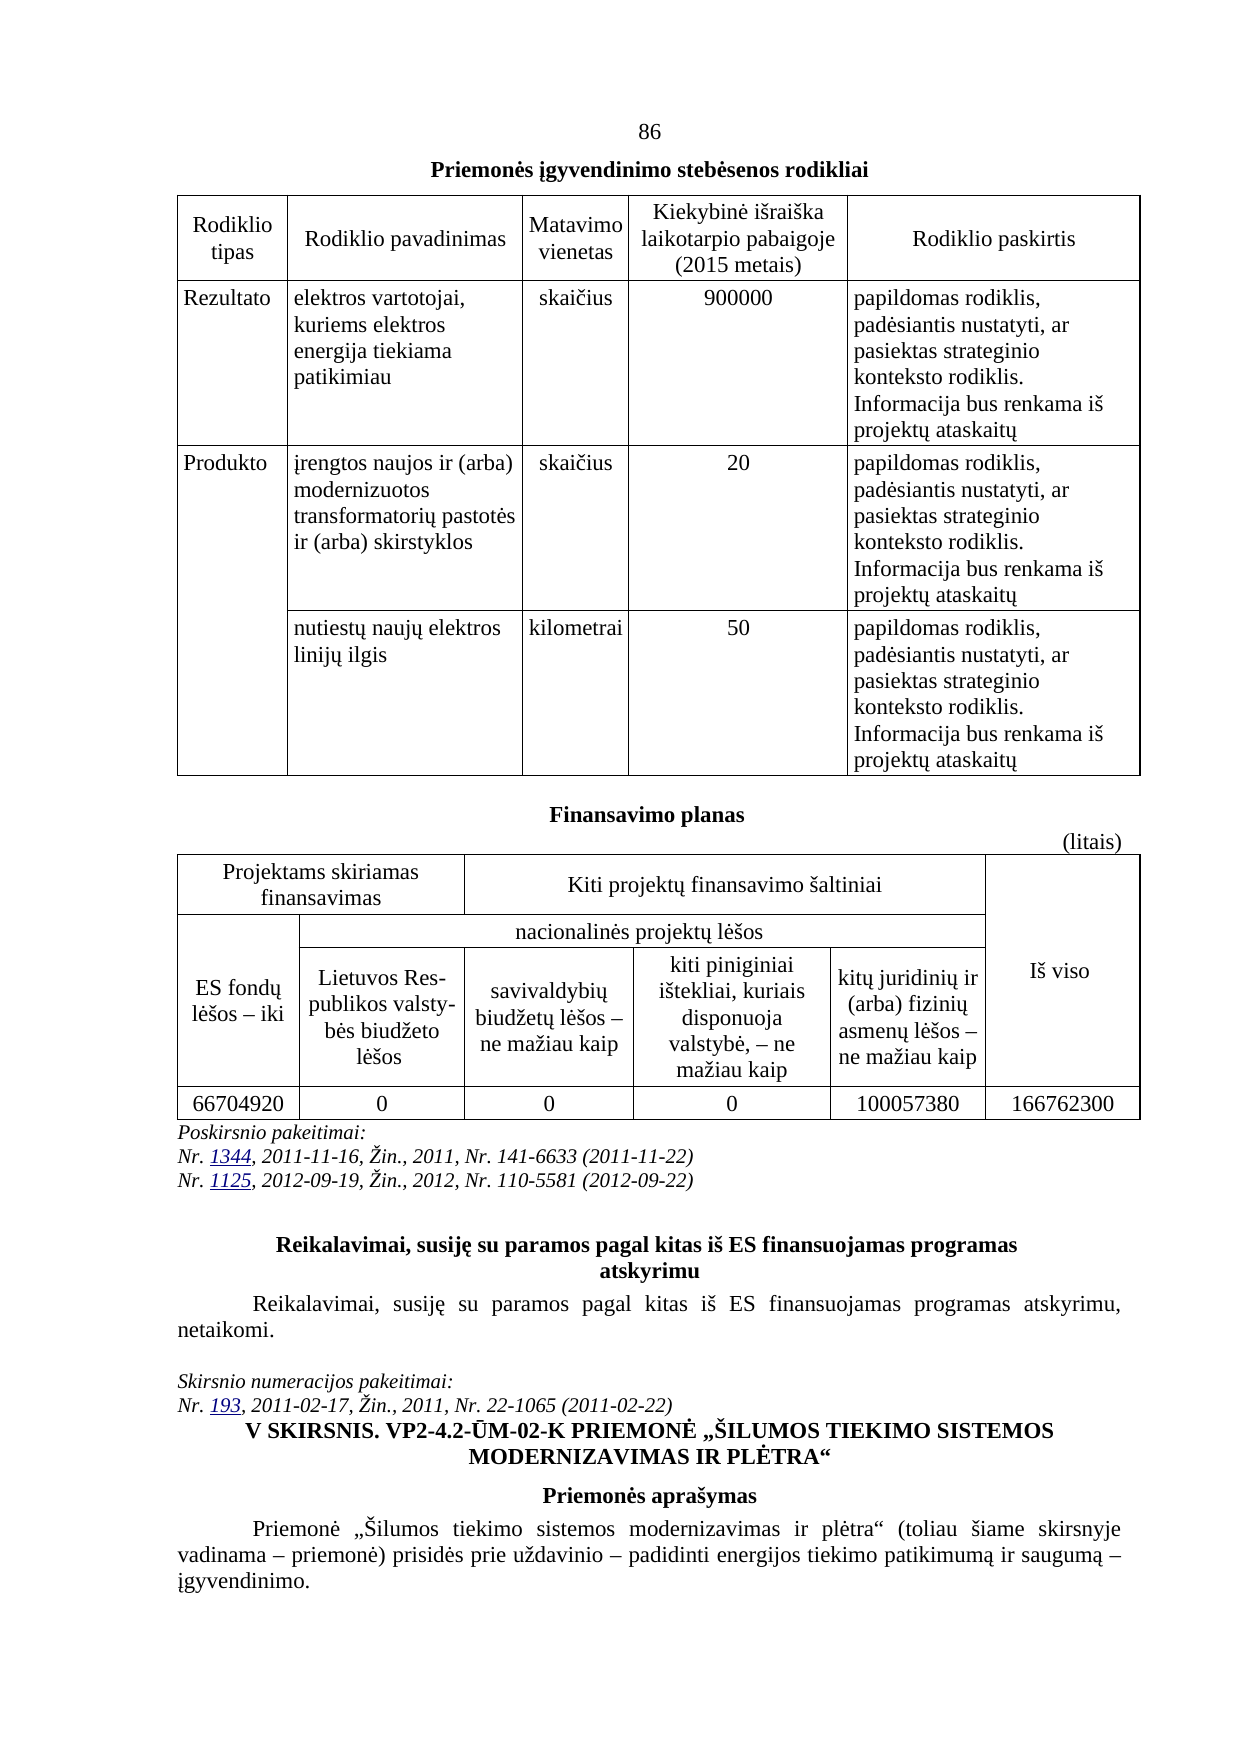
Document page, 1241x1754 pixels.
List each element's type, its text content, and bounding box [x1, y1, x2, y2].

table_cell 50 [629, 611, 847, 775]
table_cell nacionalinės projektų lėšos [300, 915, 985, 947]
table_header Matavimo vienetas [523, 196, 628, 280]
table_header Rodiklio tipas [178, 196, 287, 280]
table_cell Produkto [178, 446, 287, 775]
table_cell 100057380 [831, 1087, 985, 1119]
text Nr. 1344, 2011-11-16, Žin., 2011, Nr. 141-6633 (2011-11-22) [177, 1144, 1122, 1168]
table_cell nutiestų naujų elektros linijų ilgis [288, 611, 522, 775]
table_header Iš viso [986, 855, 1139, 1086]
table_header Rodiklio paskirtis [848, 196, 1139, 280]
text (litais) [177, 828, 1122, 854]
table_cell savivaldybių biudžetų lėšos – ne mažiau kaip [465, 948, 633, 1086]
table_cell skaičius [523, 446, 628, 610]
table_header Projektams skiriamas finansavimas [178, 855, 464, 914]
table_cell ES fondų lėšos – iki [178, 915, 299, 1086]
text Reikalavimai, susiję su paramos pagal kitas iš ES finansuojamas programas atskyrimu, netaikomi. [177, 1290, 1122, 1343]
table_cell kitų juridinių ir (arba) fizinių asmenų lėšos – ne mažiau kaip [831, 948, 985, 1086]
table_cell 0 [465, 1087, 633, 1119]
table_cell 0 [300, 1087, 464, 1119]
subtitle V SKIRSNIS. VP2-4.2-ŪM-02-K priemonė „Šilumos tiekimo sistemos modernizavimas ir plėtra“ [177, 1417, 1122, 1470]
text Priemonės įgyvendinimo stebėsenos rodikliai [177, 156, 1122, 182]
text Nr. 193, 2011-02-17, Žin., 2011, Nr. 22-1065 (2011-02-22) [177, 1393, 1122, 1417]
table_cell kilometrai [523, 611, 628, 775]
text Poskirsnio pakeitimai: [177, 1120, 1122, 1144]
table_cell Lietuvos Res­publikos valsty­bės biudžeto lėšos [300, 948, 464, 1086]
text Skirsnio numeracijos pakeitimai: [177, 1369, 1122, 1393]
table_header Kiti projektų finansavimo šaltiniai [465, 855, 985, 914]
text Finansavimo planas [177, 801, 1122, 828]
table_cell 20 [629, 446, 847, 610]
table_cell papildomas rodiklis, padėsiantis nustatyti, ar pasiektas strateginio konteksto rodiklis. Informacija bus renkama iš projektų ataskaitų [848, 446, 1139, 610]
table_cell 0 [634, 1087, 830, 1119]
table_cell papildomas rodiklis, padėsiantis nustatyti, ar pasiektas strateginio konteksto rodiklis. Informacija bus renkama iš projektų ataskaitų [848, 281, 1139, 445]
table_cell 900000 [629, 281, 847, 445]
table_cell 166762300 [986, 1087, 1139, 1119]
table_cell 66704920 [178, 1087, 299, 1119]
table_cell įrengtos naujos ir (arba) modernizuotos transformatorių pastotės ir (arba) skirstyklos [288, 446, 522, 610]
text Reikalavimai, susiję su paramos pagal kitas iš ES finansuojamas programas atskyrimu [177, 1204, 1122, 1284]
table_cell Rezultato [178, 281, 287, 445]
table_header Rodiklio pavadinimas [288, 196, 522, 280]
table_cell kiti piniginiai ištekliai, kuriais disponuoja valstybė, – ne mažiau kaip [634, 948, 830, 1086]
table_cell papildomas rodiklis, padėsiantis nustatyti, ar pasiektas strateginio konteksto rodiklis. Informacija bus renkama iš projektų ataskaitų [848, 611, 1139, 775]
table_cell skaičius [523, 281, 628, 445]
table_cell elektros vartotojai, kuriems elektros energija tiekiama patikimiau [288, 281, 522, 445]
table_header Kiekybinė išraiška laikotarpio pabaigoje (2015 metais) [629, 196, 847, 280]
text Nr. 1125, 2012-09-19, Žin., 2012, Nr. 110-5581 (2012-09-22) [177, 1168, 1122, 1192]
text Priemonė „Šilumos tiekimo sistemos modernizavimas ir plėtra“ (toliau šiame skirsnyje vadinama – priemonė) prisidės prie uždavinio – padidinti energijos tiekimo patikimumą ir saugumą – įgyvendinimo. [177, 1515, 1122, 1594]
text Priemonės aprašymas [177, 1482, 1122, 1509]
